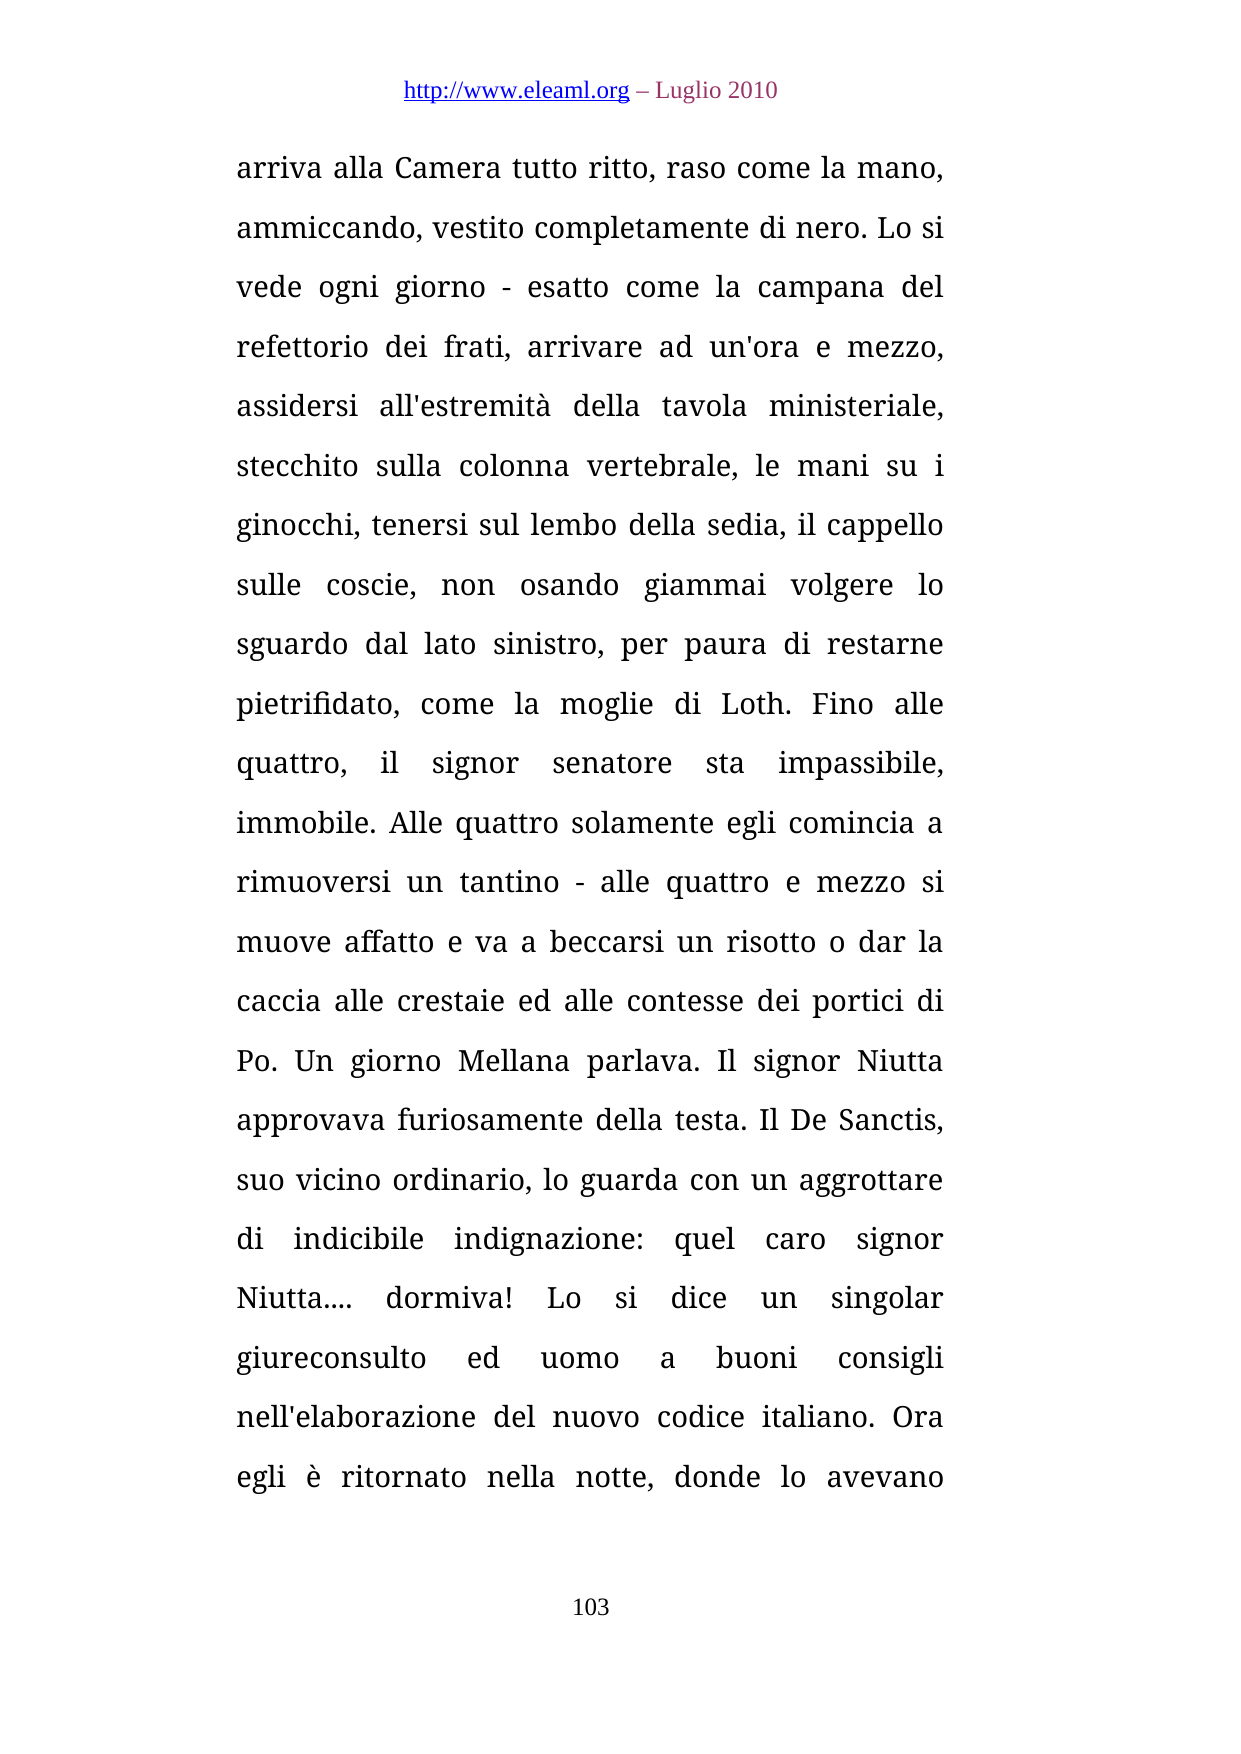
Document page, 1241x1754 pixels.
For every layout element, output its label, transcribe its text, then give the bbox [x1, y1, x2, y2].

text arriva alla Camera tutto ritto, raso come la mano, ammiccando, vestito completamente di nero. Lo si vede ogni giorno - esatto come la campana del refettorio dei frati, arrivare ad un'ora e mezzo, assidersi all'estremità della tavola ministeriale, stecchito sulla colonna vertebrale, le mani su i ginocchi, tenersi sul lembo della sedia, il cappello sulle coscie, non osando giammai volgere lo sguardo dal lato sinistro, per paura di restarne pietrifidato, come la moglie di Loth. Fino alle quattro, il signor senatore sta impassibile, immobile. Alle quattro solamente egli comincia a rimuoversi un tantino - alle quattro e mezzo si muove affatto e va a beccarsi un risotto o dar la caccia alle crestaie ed alle contesse dei portici di Po. Un giorno Mellana parlava. Il signor Niutta approvava furiosamente della testa. Il De Sanctis, suo vicino ordinario, lo guarda con un aggrottare di indicibile indignazione: quel caro signor Niutta.... dormiva! Lo si dice un singolar giureconsulto ed uomo a buoni consigli nell'elaborazione del nuovo codice italiano. Ora egli è ritornato nella notte, donde lo avevano [236, 148, 945, 1496]
